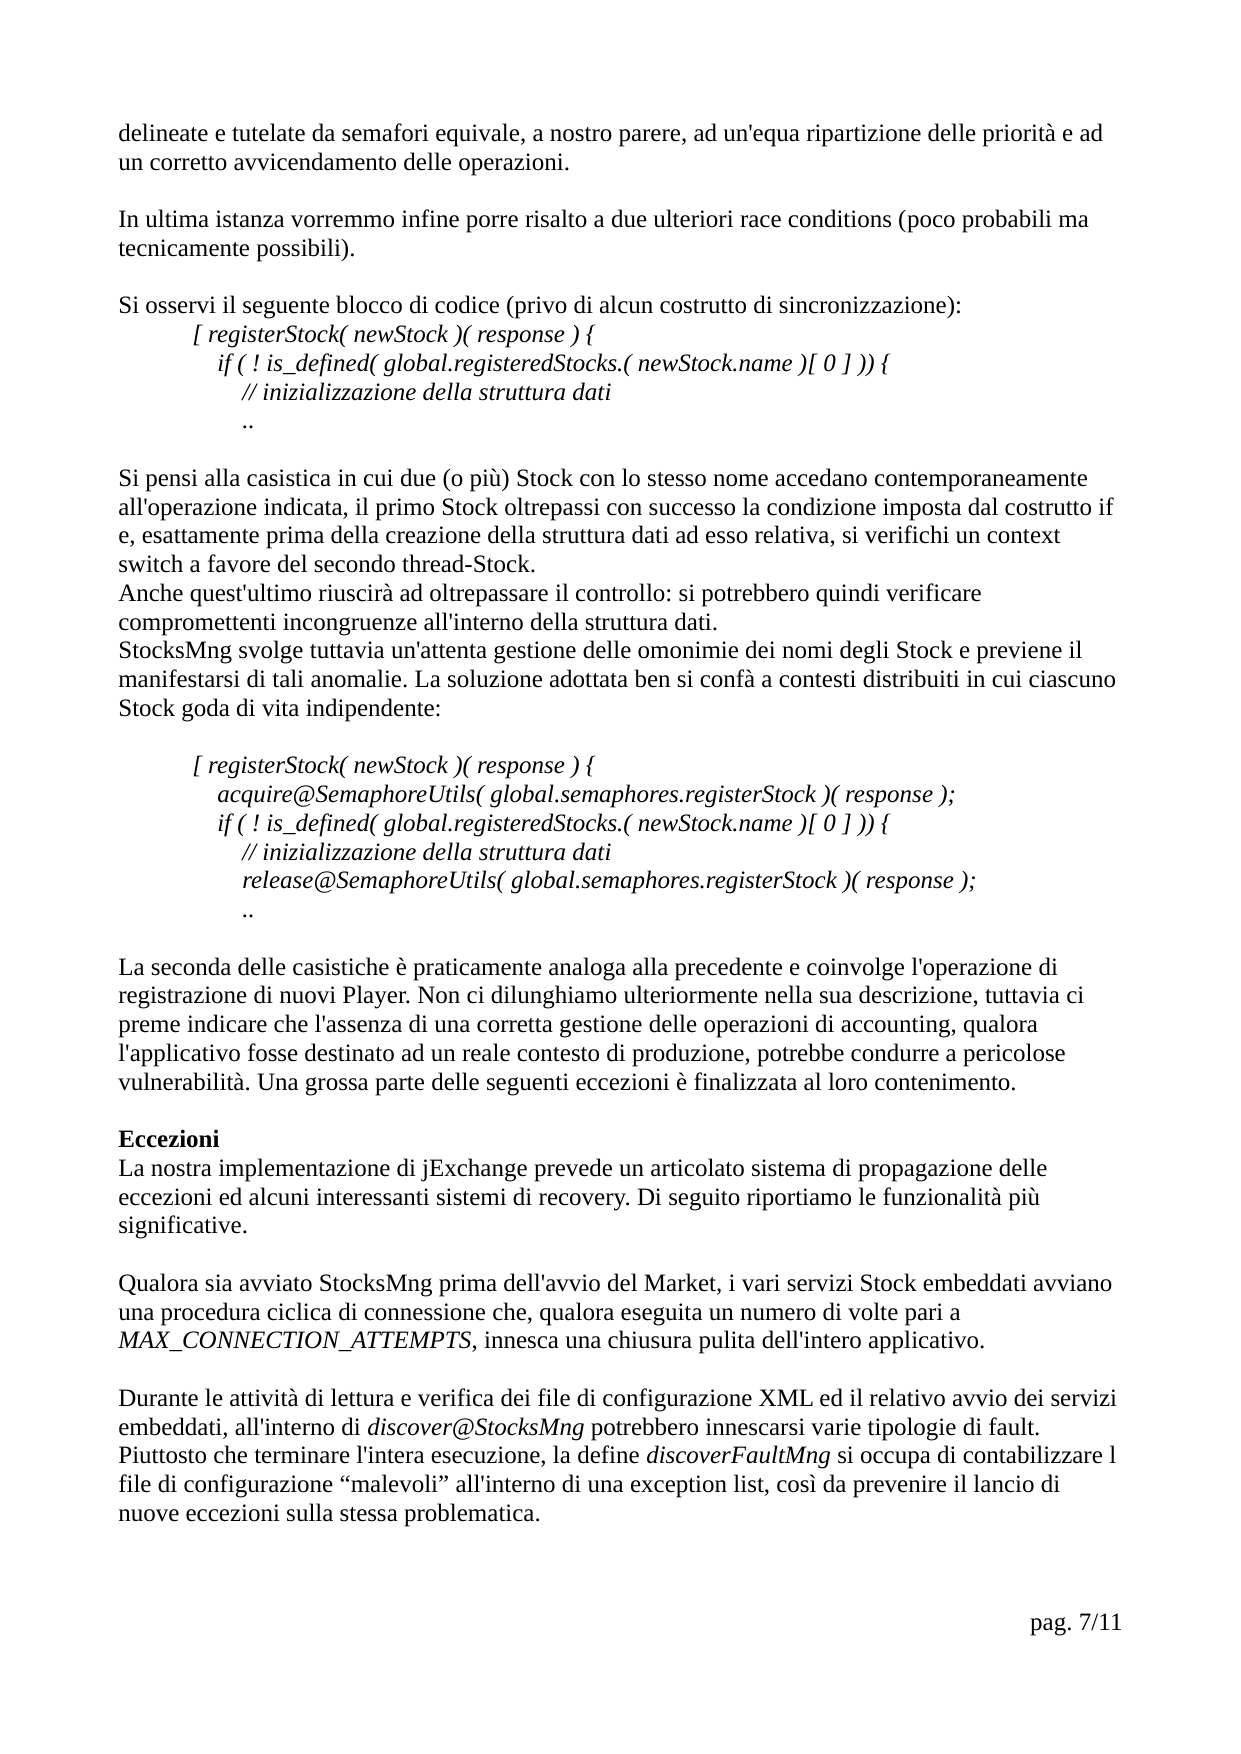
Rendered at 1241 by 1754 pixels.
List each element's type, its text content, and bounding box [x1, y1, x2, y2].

text Anche quest'ultimo riuscirà ad oltrepassare il controllo: si potrebbero quindi verificare compromettenti incongruenze all'interno della struttura dati. [118, 578, 1122, 636]
text .. [192, 894, 1122, 923]
text Si osservi il seguente blocco di codice (privo di alcun costrutto di sincronizzazione): [118, 291, 1122, 319]
text if ( ! is_defined( global.registeredStocks.( newStock.name )[ 0 ] )) { [192, 348, 1122, 377]
text [ registerStock( newStock )( response ) { [192, 319, 1122, 348]
text acquire@SemaphoreUtils( global.semaphores.registerStock )( response ); [192, 779, 1122, 808]
text In ultima istanza vorremmo infine porre risalto a due ulteriori race conditions (poco probabili ma tecnicamente possibili). [118, 204, 1122, 262]
text Si pensi alla casistica in cui due (o più) Stock con lo stesso nome accedano contemporaneamente all'operazione indicata, il primo Stock oltrepassi con successo la condizione imposta dal costrutto if e, esattamente prima della creazione della struttura dati ad esso relativa, si verifichi un context switch a favore del secondo thread-Stock. [118, 463, 1122, 578]
text release@SemaphoreUtils( global.semaphores.registerStock )( response ); [192, 866, 1122, 894]
text // inizializzazione della struttura dati [192, 377, 1122, 406]
text .. [192, 406, 1122, 434]
text [ registerStock( newStock )( response ) { [192, 751, 1122, 779]
text if ( ! is_defined( global.registeredStocks.( newStock.name )[ 0 ] )) { [192, 808, 1122, 837]
text Qualora sia avviato StocksMng prima dell'avvio del Market, i vari servizi Stock embeddati avviano una procedura ciclica di connessione che, qualora eseguita un numero di volte pari a MAX_CONNECTION_ATTEMPTS, innesca una chiusura pulita dell'intero applicativo. [118, 1268, 1122, 1354]
text La nostra implementazione di jExchange prevede un articolato sistema di propagazione delle eccezioni ed alcuni interessanti sistemi di recovery. Di seguito riportiamo le funzionalità più significative. [118, 1153, 1122, 1239]
text Piuttosto che terminare l'intera esecuzione, la define discoverFaultMng si occupa di contabilizzare l file di configurazione “malevoli” all'interno di una exception list, così da prevenire il lancio di nuove eccezioni sulla stessa problematica. [118, 1441, 1122, 1527]
text delineate e tutelate da semafori equivale, a nostro parere, ad un'equa ripartizione delle priorità e ad un corretto avvicendamento delle operazioni. [118, 118, 1122, 176]
text Eccezioni [118, 1124, 1122, 1153]
text La seconda delle casistiche è praticamente analoga alla precedente e coinvolge l'operazione di registrazione di nuovi Player. Non ci dilunghiamo ulteriormente nella sua descrizione, tuttavia ci preme indicare che l'assenza di una corretta gestione delle operazioni di accounting, qualora l'applicativo fosse destinato ad un reale contesto di produzione, potrebbe condurre a pericolose vulnerabilità. Una grossa parte delle seguenti eccezioni è finalizzata al loro contenimento. [118, 952, 1122, 1096]
text Durante le attività di lettura e verifica dei file di configurazione XML ed il relativo avvio dei servizi embeddati, all'interno di discover@StocksMng potrebbero innescarsi varie tipologie di fault. [118, 1383, 1122, 1441]
text // inizializzazione della struttura dati [192, 837, 1122, 866]
text StocksMng svolge tuttavia un'attenta gestione delle omonimie dei nomi degli Stock e previene il manifestarsi di tali anomalie. La soluzione adottata ben si confà a contesti distribuiti in cui ciascuno Stock goda di vita indipendente: [118, 636, 1122, 722]
